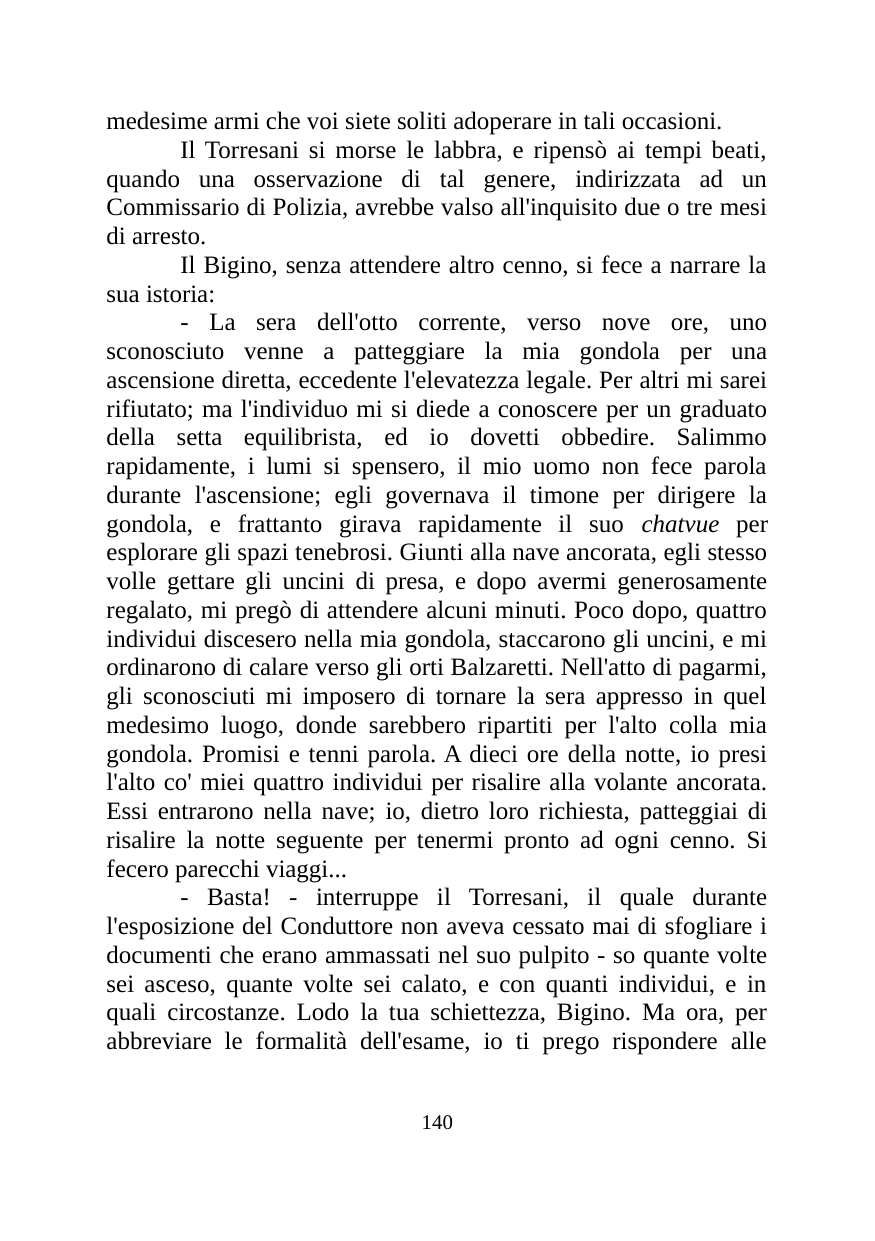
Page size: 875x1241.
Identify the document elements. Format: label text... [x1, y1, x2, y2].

text Il Bigino, senza attendere altro cenno, si fece a narrare la sua istoria: [106, 250, 768, 307]
text medesime armi che voi siete soliti adoperare in tali occasioni. [106, 106, 768, 135]
text - Basta! - interruppe il Torresani, il quale durante l'esposizione del Conduttore non aveva cessato mai di sfogliare i documenti che erano ammassati nel suo pulpito - so quante volte sei asceso, quante volte sei calato, e con quanti individui, e in quali circostanze. Lodo la tua schiettezza, Bigino. Ma ora, per abbreviare le formalità dell'esame, io ti prego rispondere alle [106, 882, 768, 1055]
text Il Torresani si morse le labbra, e ripensò ai tempi beati, quando una osservazione di tal genere, indirizzata ad un Commissario di Polizia, avrebbe valso all'inquisito due o tre mesi di arresto. [106, 135, 768, 250]
text - La sera dell'otto corrente, verso nove ore, uno sconosciuto venne a patteggiare la mia gondola per una ascensione diretta, eccedente l'elevatezza legale. Per altri mi sarei rifiutato; ma l'individuo mi si diede a conoscere per un graduato della setta equilibrista, ed io dovetti obbedire. Salimmo rapidamente, i lumi si spensero, il mio uomo non fece parola durante l'ascensione; egli governava il timone per dirigere la gondola, e frattanto girava rapidamente il suo chatvue per esplorare gli spazi tenebrosi. Giunti alla nave ancorata, egli stesso volle gettare gli uncini di presa, e dopo avermi generosamente regalato, mi pregò di attendere alcuni minuti. Poco dopo, quattro individui discesero nella mia gondola, staccarono gli uncini, e mi ordinarono di calare verso gli orti Balzaretti. Nell'atto di pagarmi, gli sconosciuti mi imposero di tornare la sera appresso in quel medesimo luogo, donde sarebbero ripartiti per l'alto colla mia gondola. Promisi e tenni parola. A dieci ore della notte, io presi l'alto co' miei quattro individui per risalire alla volante ancorata. Essi entrarono nella nave; io, dietro loro richiesta, patteggiai di risalire la notte seguente per tenermi pronto ad ogni cenno. Si fecero parecchi viaggi... [106, 307, 768, 882]
